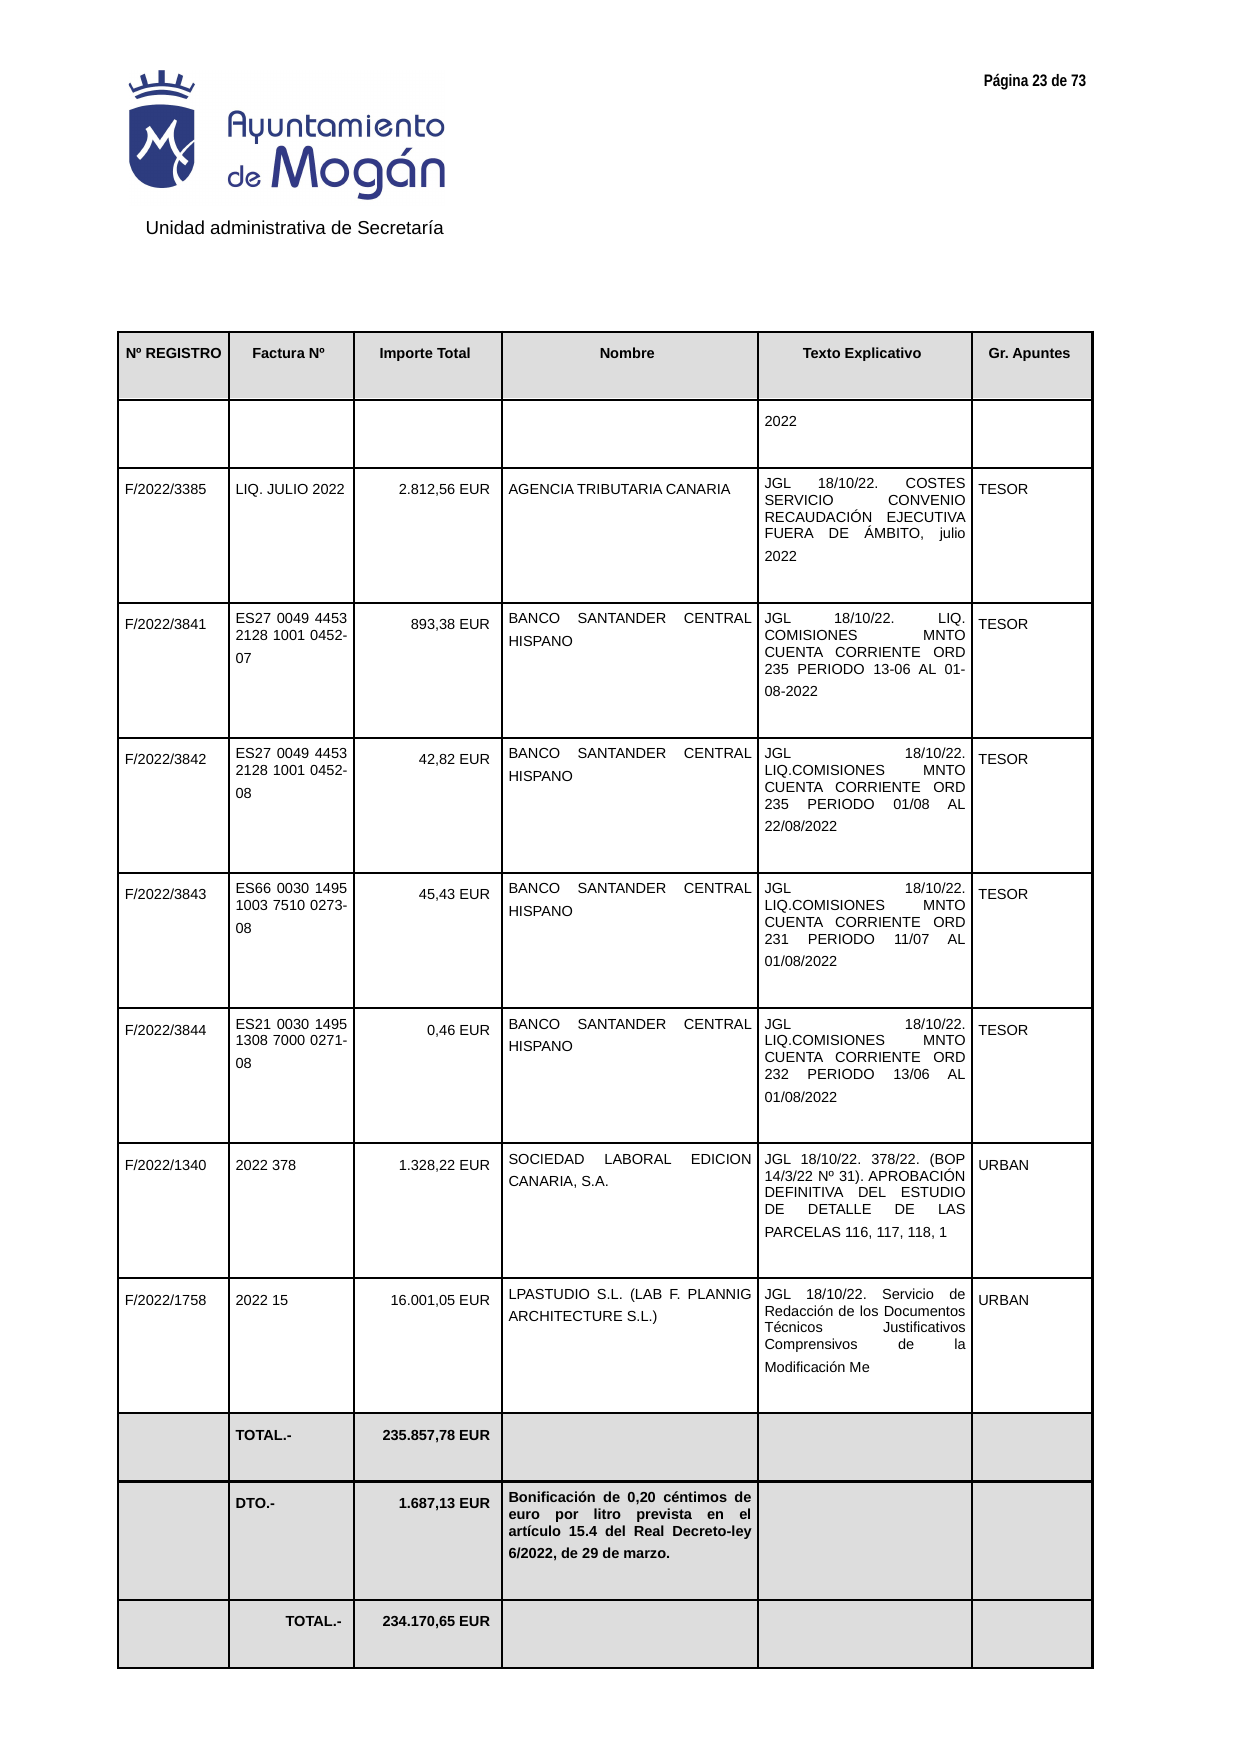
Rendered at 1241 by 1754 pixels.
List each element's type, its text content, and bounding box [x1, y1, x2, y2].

table_cell F/2022/3841 [119, 604, 228, 737]
table_cell [973, 1414, 1091, 1480]
table_cell [759, 1483, 971, 1599]
table_header Factura Nº [230, 333, 353, 398]
table_cell TESOR [973, 874, 1091, 1007]
table_cell [973, 401, 1091, 467]
table_cell [503, 401, 757, 467]
table_cell [759, 1414, 971, 1480]
table_cell [973, 1483, 1091, 1599]
table_cell TOTAL.- [230, 1414, 353, 1480]
table_cell 1.687,13 EUR [355, 1483, 501, 1599]
table_cell F/2022/3842 [119, 739, 228, 872]
table_cell 235.857,78 EUR [355, 1414, 501, 1480]
table_cell TESOR [973, 604, 1091, 737]
table_cell AGENCIA TRIBUTARIA CANARIA [503, 469, 757, 602]
table_cell BANCO SANTANDER CENTRAL HISPANO [503, 1009, 757, 1142]
table_cell ES27 0049 4453 2128 1001 0452-08 [230, 739, 353, 872]
table_cell F/2022/1758 [119, 1279, 228, 1412]
table_cell URBAN [973, 1144, 1091, 1277]
table_cell F/2022/3844 [119, 1009, 228, 1142]
table_cell 1.328,22 EUR [355, 1144, 501, 1277]
table_cell 16.001,05 EUR [355, 1279, 501, 1412]
table_cell JGL 18/10/22. LIQ.COMISIONES MNTO CUENTA CORRIENTE ORD 231 PERIODO 11/07 AL 01/08/2022 [759, 874, 971, 1007]
table_cell [230, 401, 353, 467]
table_cell ES21 0030 1495 1308 7000 0271-08 [230, 1009, 353, 1142]
table_cell F/2022/1340 [119, 1144, 228, 1277]
table_cell 234.170,65 EUR [355, 1601, 501, 1667]
table_cell 2022 [759, 401, 971, 467]
table_cell BANCO SANTANDER CENTRAL HISPANO [503, 874, 757, 1007]
table_header Nombre [503, 333, 757, 398]
table_cell [119, 1483, 228, 1599]
table_cell BANCO SANTANDER CENTRAL HISPANO [503, 739, 757, 872]
table_cell F/2022/3843 [119, 874, 228, 1007]
table_cell [355, 401, 501, 467]
table_cell TOTAL.- [230, 1601, 353, 1667]
table_cell 2022 15 [230, 1279, 353, 1412]
picture [128, 70, 445, 206]
table_cell Bonificación de 0,20 céntimos de euro por litro prevista en el artículo 15.4 del Real Decreto-ley 6/2022, de 29 de marzo. [503, 1483, 757, 1599]
table_cell [119, 1601, 228, 1667]
table_cell JGL 18/10/22. LIQ. COMISIONES MNTO CUENTA CORRIENTE ORD 235 PERIODO 13-06 AL 01-08-2022 [759, 604, 971, 737]
table_cell 2.812,56 EUR [355, 469, 501, 602]
table_cell 2022 378 [230, 1144, 353, 1277]
table_cell JGL 18/10/22. LIQ.COMISIONES MNTO CUENTA CORRIENTE ORD 232 PERIODO 13/06 AL 01/08/2022 [759, 1009, 971, 1142]
table_cell LIQ. JULIO 2022 [230, 469, 353, 602]
table_cell [119, 1414, 228, 1480]
table_cell URBAN [973, 1279, 1091, 1412]
table_cell LPASTUDIO S.L. (LAB F. PLANNIG ARCHITECTURE S.L.) [503, 1279, 757, 1412]
table_cell JGL 18/10/22. LIQ.COMISIONES MNTO CUENTA CORRIENTE ORD 235 PERIODO 01/08 AL 22/08/2022 [759, 739, 971, 872]
table_cell DTO.- [230, 1483, 353, 1599]
table_cell F/2022/3385 [119, 469, 228, 602]
table_cell ES66 0030 1495 1003 7510 0273-08 [230, 874, 353, 1007]
table_cell [503, 1414, 757, 1480]
table_cell [503, 1601, 757, 1667]
table_cell JGL 18/10/22. Servicio de Redacción de los Documentos Técnicos Justificativos Comprensivos de la Modificación Me [759, 1279, 971, 1412]
table_cell ES27 0049 4453 2128 1001 0452-07 [230, 604, 353, 737]
table_cell TESOR [973, 1009, 1091, 1142]
table_cell SOCIEDAD LABORAL EDICION CANARIA, S.A. [503, 1144, 757, 1277]
table_cell [973, 1601, 1091, 1667]
table_header Gr. Apuntes [973, 333, 1091, 398]
table_cell TESOR [973, 739, 1091, 872]
table_cell 42,82 EUR [355, 739, 501, 872]
table_cell TESOR [973, 469, 1091, 602]
table_cell JGL 18/10/22. 378/22. (BOP 14/3/22 Nº 31). APROBACIÓN DEFINITIVA DEL ESTUDIO DE DETALLE DE LAS PARCELAS 116, 117, 118, 1 [759, 1144, 971, 1277]
table_cell 0,46 EUR [355, 1009, 501, 1142]
table_cell 893,38 EUR [355, 604, 501, 737]
table_header Nº REGISTRO [119, 333, 228, 398]
table_cell 45,43 EUR [355, 874, 501, 1007]
table_cell [119, 401, 228, 467]
table_cell JGL 18/10/22. COSTES SERVICIO CONVENIO RECAUDACIÓN EJECUTIVA FUERA DE ÁMBITO, julio 2022 [759, 469, 971, 602]
table_cell BANCO SANTANDER CENTRAL HISPANO [503, 604, 757, 737]
table_header Texto Explicativo [759, 333, 971, 398]
table_cell [759, 1601, 971, 1667]
table_header Importe Total [355, 333, 501, 398]
